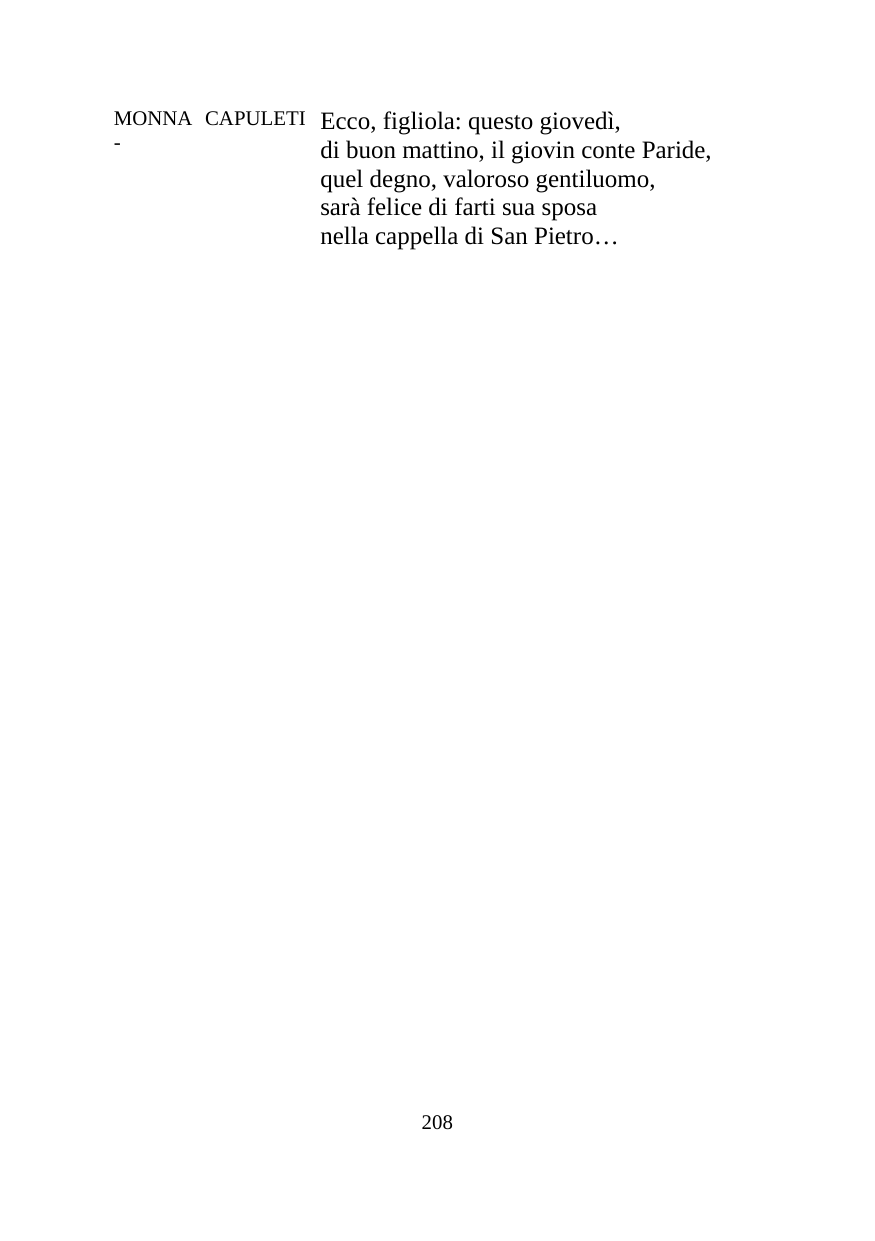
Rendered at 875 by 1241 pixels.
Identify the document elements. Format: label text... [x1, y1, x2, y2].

table_cell MONNA CAPULETI - [106, 106, 313, 279]
table_cell Ecco, figliola: questo giovedì, di buon mattino, il giovin conte Paride, quel degno, valoroso gentiluomo, sarà felice di farti sua sposa nella cappella di San Pietro… [313, 106, 768, 279]
